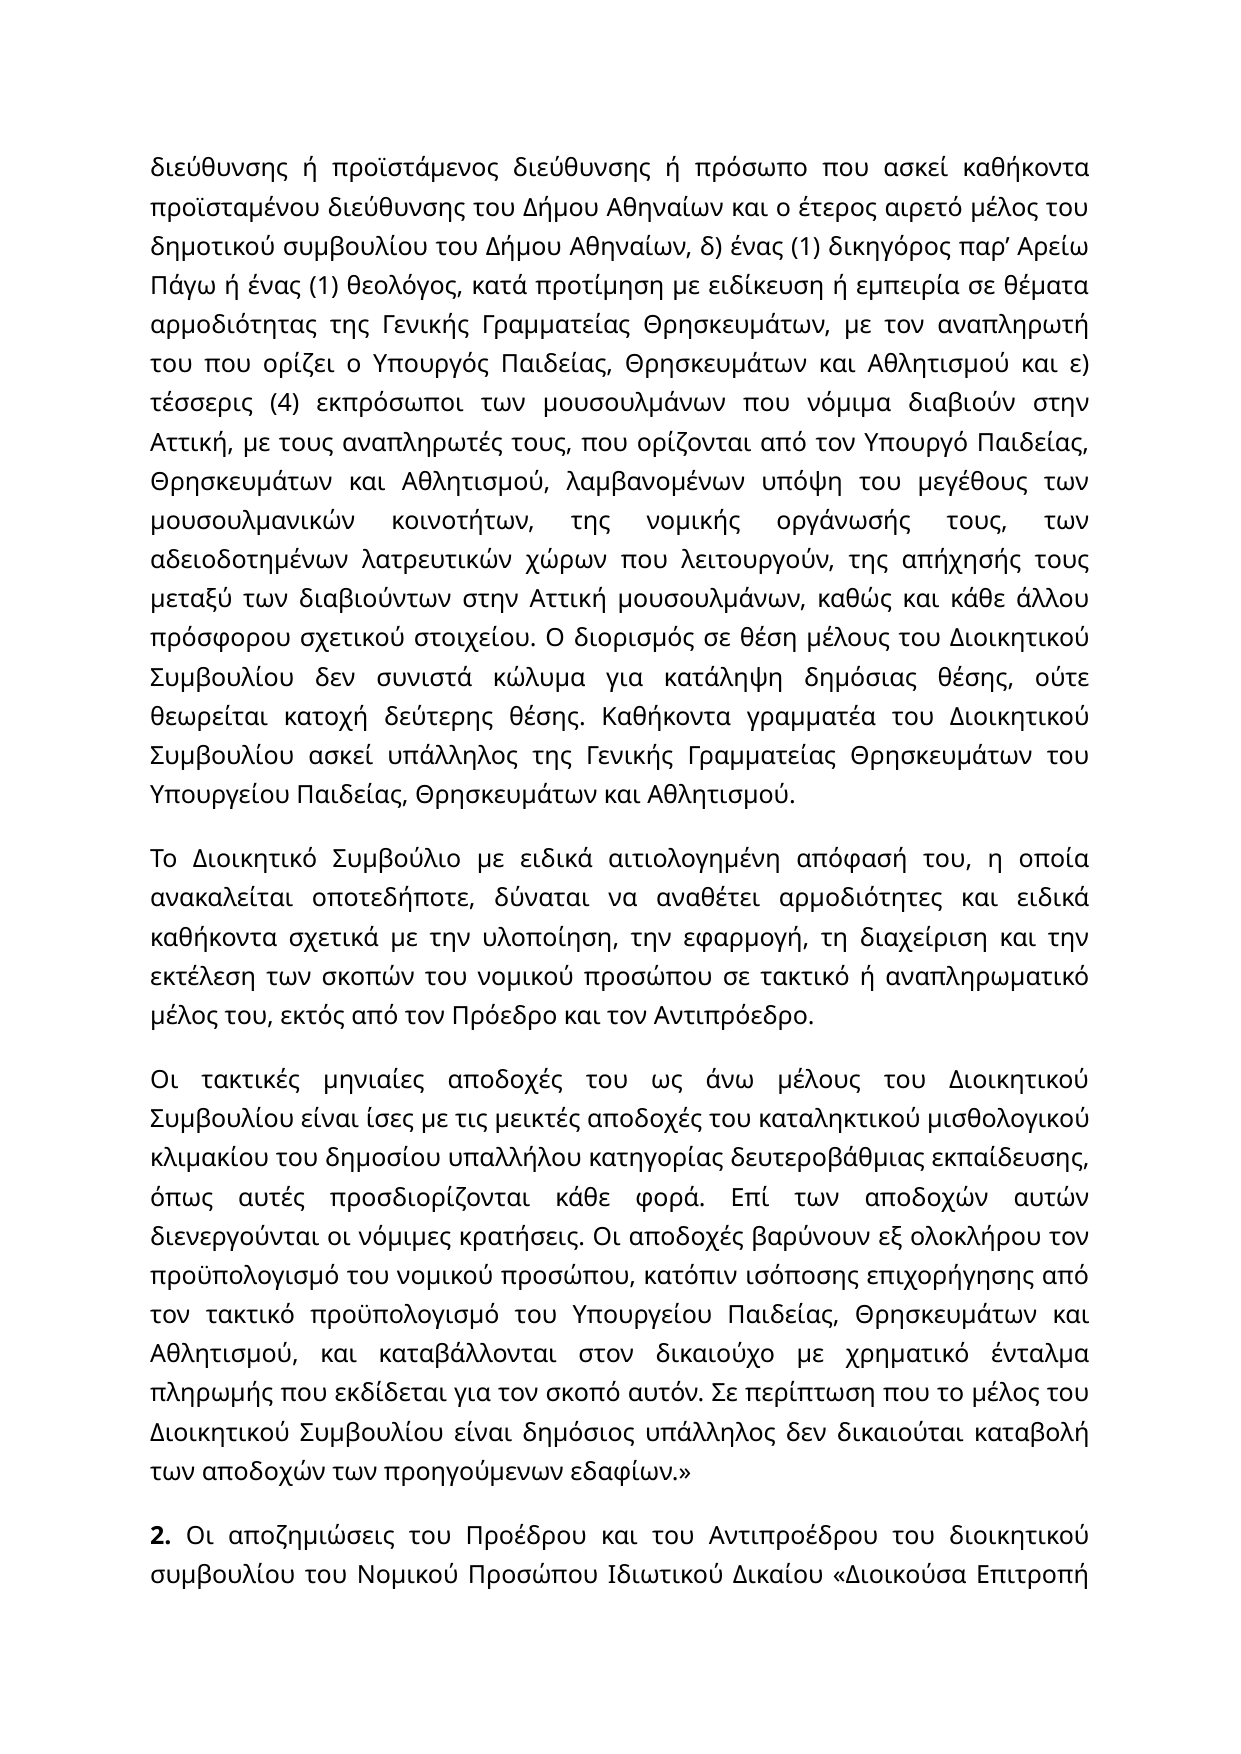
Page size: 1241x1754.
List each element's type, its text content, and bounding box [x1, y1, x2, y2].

text 2. Οι αποζημιώσεις του Προέδρου και του Αντιπροέδρου του διοικητικού συμβουλίου του Νομικού Προσώπου Ιδιωτικού Δικαίου «Διοικούσα Επιτροπή [150, 1517, 1090, 1591]
text Το Διοικητικό Συμβούλιο με ειδικά αιτιολογημένη απόφασή του, η οποία ανακαλείται οποτεδήποτε, δύναται να αναθέτει αρμοδιότητες και ειδικά καθήκοντα σχετικά με την υλοποίηση, την εφαρμογή, τη διαχείριση και την εκτέλεση των σκοπών του νομικού προσώπου σε τακτικό ή αναπληρωματικό μέλος του, εκτός από τον Πρόεδρο και τον Αντιπρόεδρο. [150, 841, 1090, 1032]
text Οι τακτικές μηνιαίες αποδοχές του ως άνω μέλους του Διοικητικού Συμβουλίου είναι ίσες με τις μεικτές αποδοχές του καταληκτικού μισθολογικού κλιμακίου του δημοσίου υπαλλήλου κατηγορίας δευτεροβάθμιας εκπαίδευσης, όπως αυτές προσδιορίζονται κάθε φορά. Επί των αποδοχών αυτών διενεργούνται οι νόμιμες κρατήσεις. Οι αποδοχές βαρύνουν εξ ολοκλήρου τον προϋπολογισμό του νομικού προσώπου, κατόπιν ισόποσης επιχορήγησης από τον τακτικό προϋπολογισμό του Υπουργείου Παιδείας, Θρησκευμάτων και Αθλητισμού, και καταβάλλονται στον δικαιούχο με χρηματικό ένταλμα πληρωμής που εκδίδεται για τον σκοπό αυτόν. Σε περίπτωση που το μέλος του Διοικητικού Συμβουλίου είναι δημόσιος υπάλληλος δεν δικαιούται καταβολή των αποδοχών των προηγούμενων εδαφίων.» [150, 1062, 1090, 1487]
text διεύθυνσης ή προϊστάμενος διεύθυνσης ή πρόσωπο που ασκεί καθήκοντα προϊσταμένου διεύθυνσης του Δήμου Αθηναίων και ο έτερος αιρετό μέλος του δημοτικού συμβουλίου του Δήμου Αθηναίων, δ) ένας (1) δικηγόρος παρ’ Αρείω Πάγω ή ένας (1) θεολόγος, κατά προτίμηση με ειδίκευση ή εμπειρία σε θέματα αρμοδιότητας της Γενικής Γραμματείας Θρησκευμάτων, με τον αναπληρωτή του που ορίζει ο Υπουργός Παιδείας, Θρησκευμάτων και Αθλητισμού και ε) τέσσερις (4) εκπρόσωποι των μουσουλμάνων που νόμιμα διαβιούν στην Αττική, με τους αναπληρωτές τους, που ορίζονται από τον Υπουργό Παιδείας, Θρησκευμάτων και Αθλητισμού, λαμβανομένων υπόψη του μεγέθους των μουσουλμανικών κοινοτήτων, της νομικής οργάνωσής τους, των αδειοδοτημένων λατρευτικών χώρων που λειτουργούν, της απήχησής τους μεταξύ των διαβιούντων στην Αττική μουσουλμάνων, καθώς και κάθε άλλου πρόσφορου σχετικού στοιχείου. Ο διορισμός σε θέση μέλους του Διοικητικού Συμβουλίου δεν συνιστά κώλυμα για κατάληψη δημόσιας θέσης, ούτε θεωρείται κατοχή δεύτερης θέσης. Καθήκοντα γραμματέα του Διοικητικού Συμβουλίου ασκεί υπάλληλος της Γενικής Γραμματείας Θρησκευμάτων του Υπουργείου Παιδείας, Θρησκευμάτων και Αθλητισμού. [150, 150, 1090, 811]
